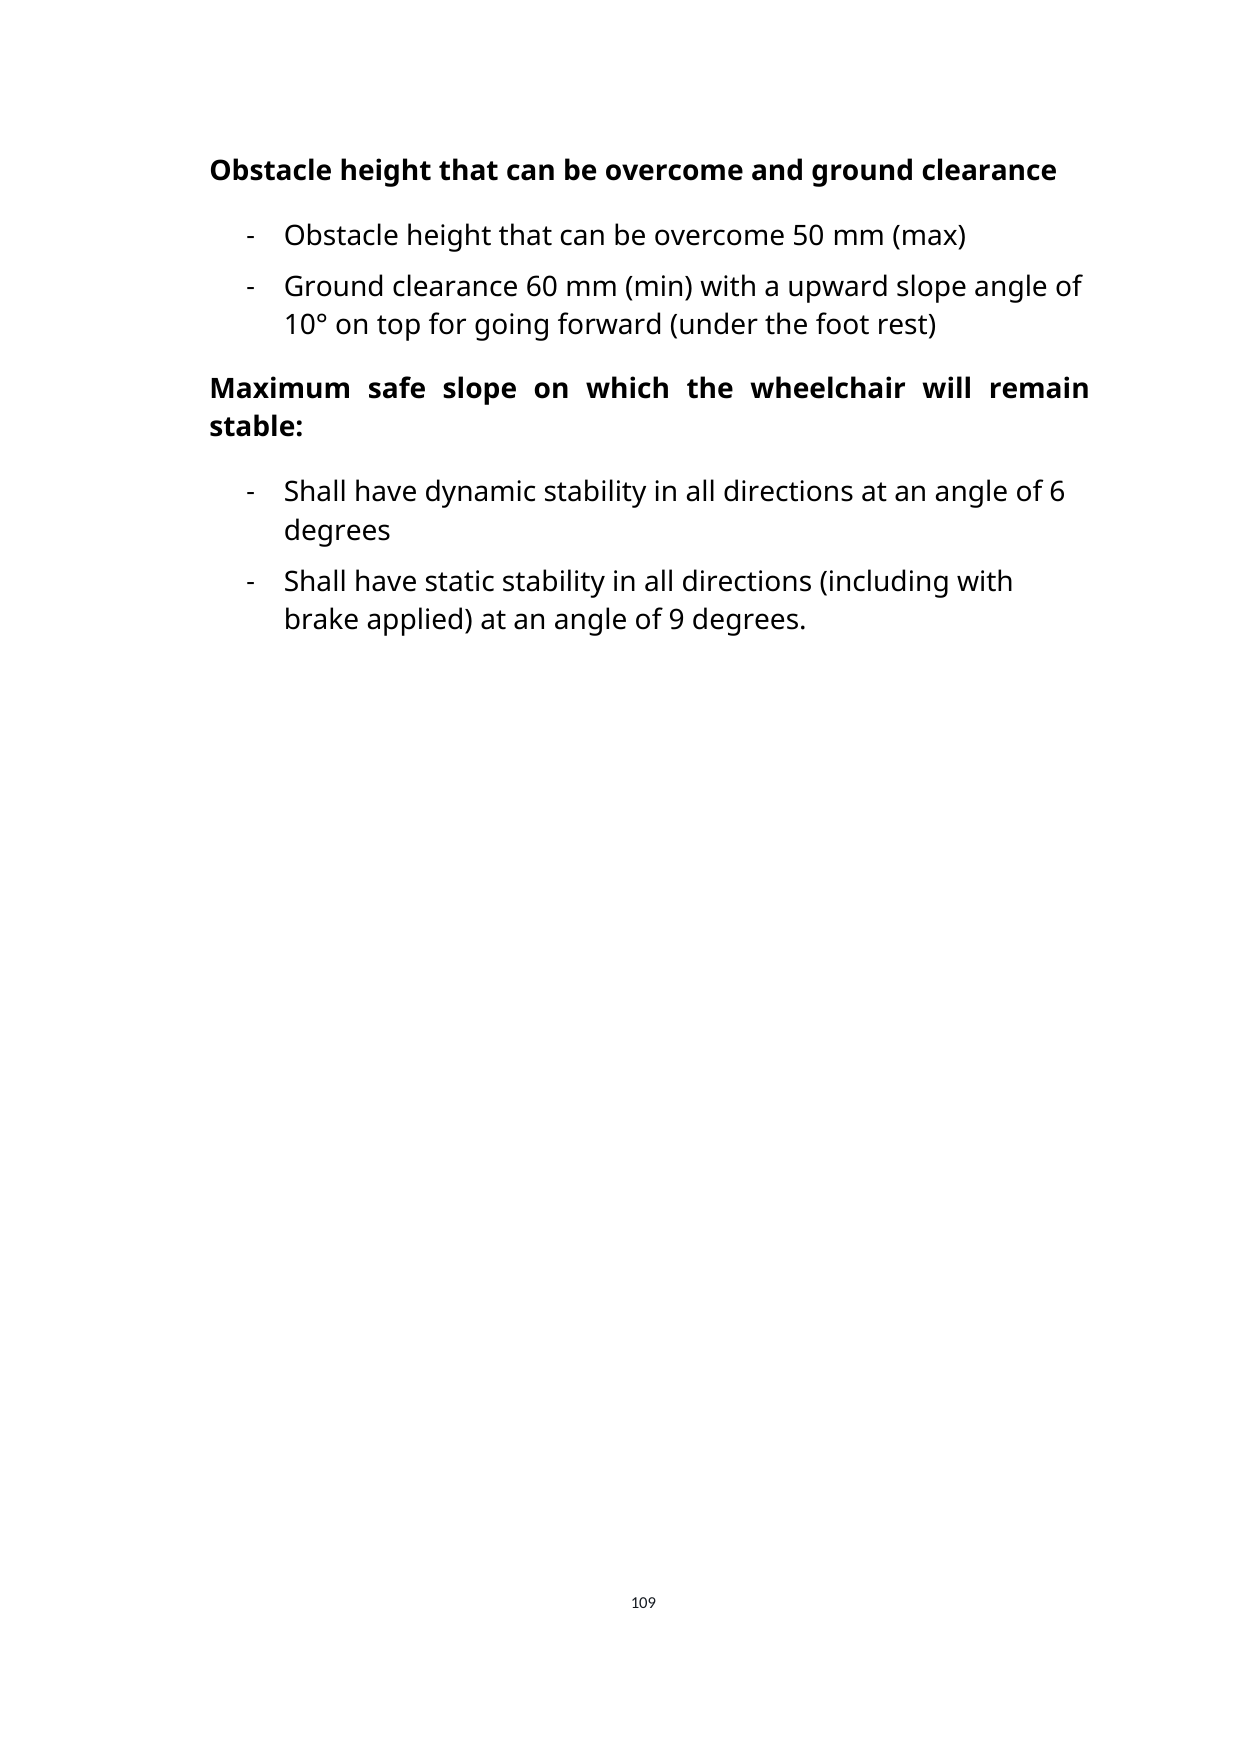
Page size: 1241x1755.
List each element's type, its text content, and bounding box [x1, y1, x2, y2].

text Obstacle height that can be overcome and ground clearance [209, 150, 1090, 188]
text Maximum safe slope on which the wheelchair will remain stable: [209, 368, 1090, 444]
list Obstacle height that can be overcome 50 mm (max) [246, 215, 1090, 254]
list Shall have dynamic stability in all directions at an angle of 6 degrees [246, 472, 1090, 548]
list Ground clearance 60 mm (min) with a upward slope angle of 10° on top for going forward (under the foot rest) [246, 266, 1090, 343]
list Shall have static stability in all directions (including with brake applied) at an angle of 9 degrees. [246, 561, 1090, 637]
